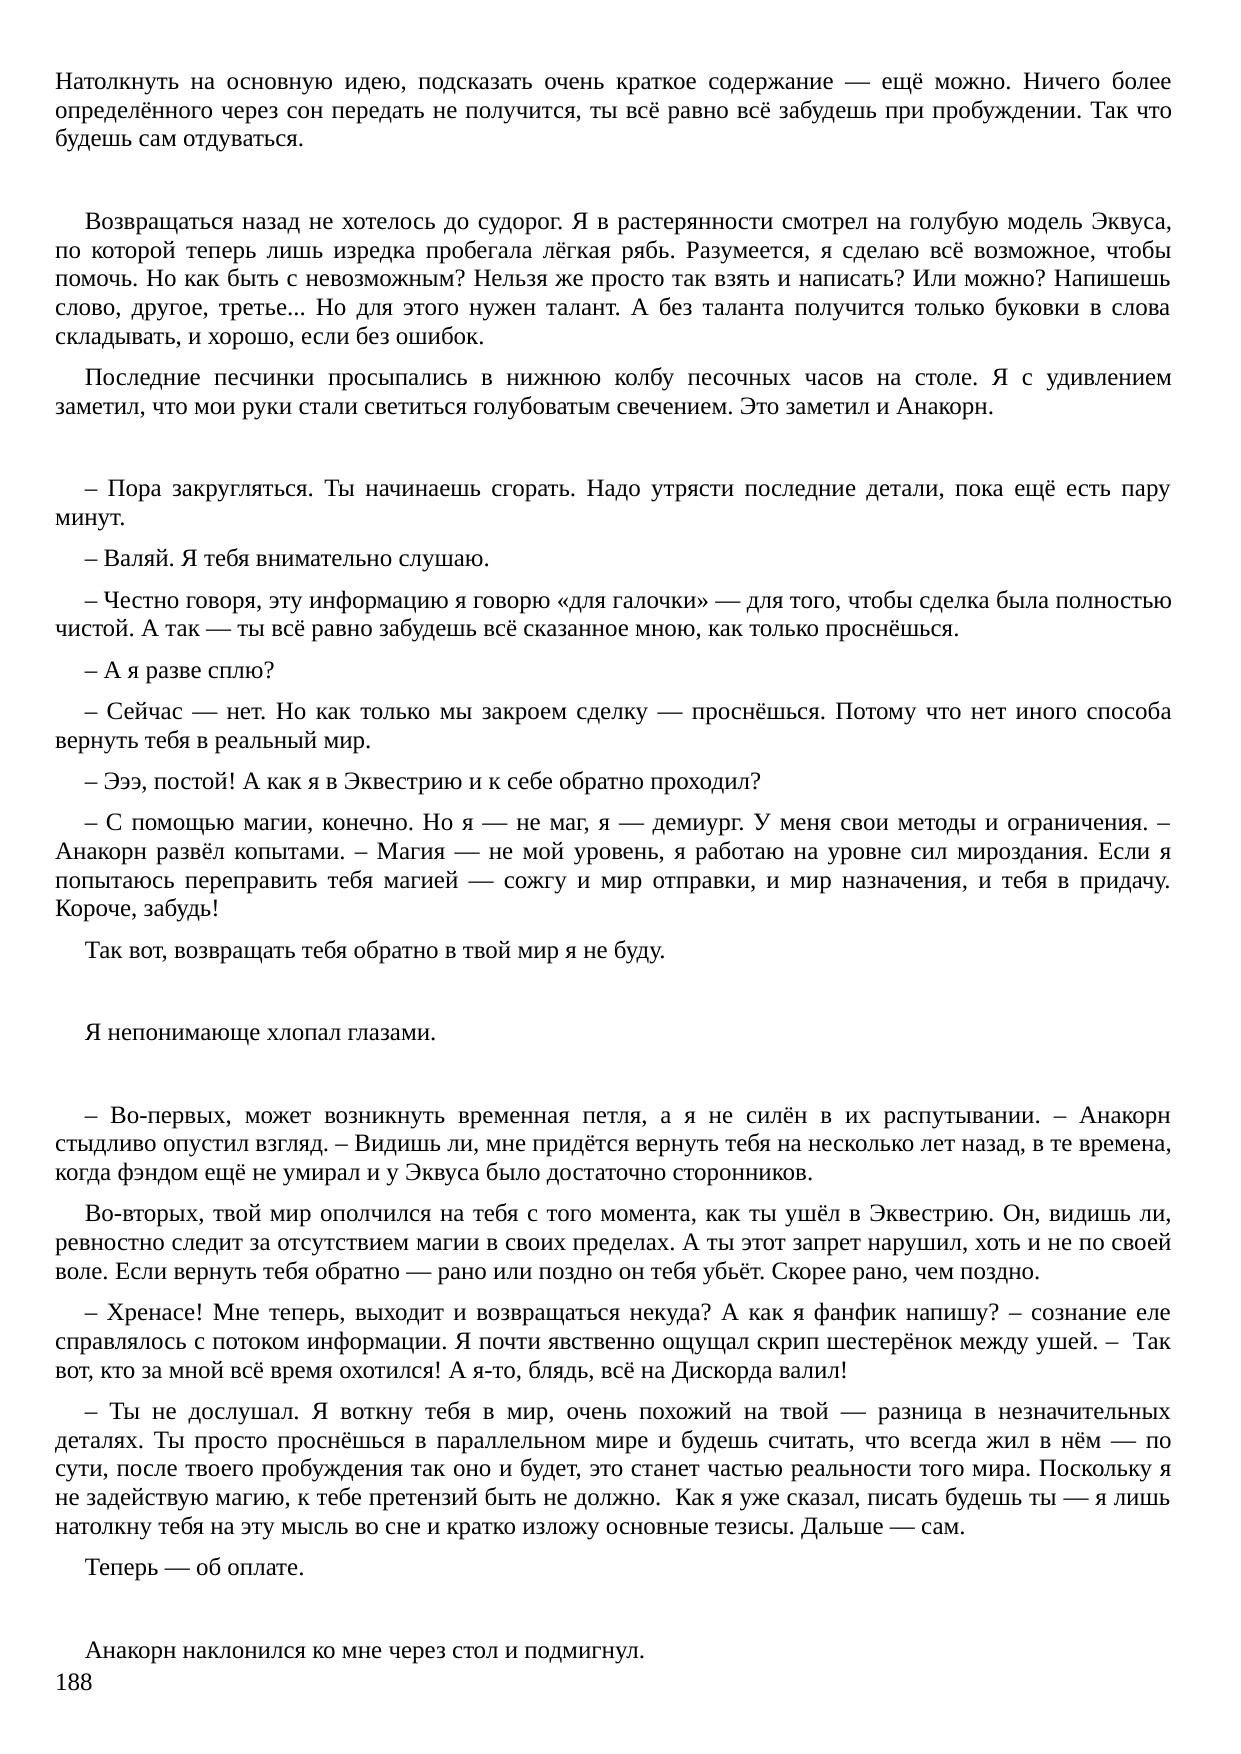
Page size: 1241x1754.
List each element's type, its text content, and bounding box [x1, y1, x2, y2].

text – Хренасе! Мне теперь, выходит и возвращаться некуда? А как я фанфик напишу? – сознание еле справлялось с потоком информации. Я почти явственно ощущал скрип шестерёнок между ушей. – Так вот, кто за мной всё время охотился! А я-то, блядь, всё на Дискорда валил! [55, 1297, 1173, 1383]
text – Ты не дослушал. Я воткну тебя в мир, очень похожий на твой — разница в незначительных деталях. Ты просто проснёшься в параллельном мире и будешь считать, что всегда жил в нём — по сути, после твоего пробуждения так оно и будет, это станет частью реальности того мира. Поскольку я не задействую магию, к тебе претензий быть не должно. Как я уже сказал, писать будешь ты — я лишь натолкну тебя на эту мысль во сне и кратко изложу основные тезисы. Дальше — сам. [55, 1396, 1173, 1540]
text – Валяй. Я тебя внимательно слушаю. [55, 543, 1173, 572]
text Натолкнуть на основную идею, подсказать очень краткое содержание — ещё можно. Ничего более определённого через сон передать не получится, ты всё равно всё забудешь при пробуждении. Так что будешь сам отдуваться. [55, 66, 1173, 152]
text Я непонимающе хлопал глазами. [55, 1017, 1173, 1046]
text Теперь — об оплате. [55, 1552, 1173, 1581]
text – Честно говоря, эту информацию я говорю «для галочки» — для того, чтобы сделка была полностью чистой. А так — ты всё равно забудешь всё сказанное мною, как только проснёшься. [55, 585, 1173, 642]
text Так вот, возвращать тебя обратно в твой мир я не буду. [55, 935, 1173, 963]
text – Во-первых, может возникнуть временная петля, а я не силён в их распутывании. – Анакорн стыдливо опустил взгляд. – Видишь ли, мне придётся вернуть тебя на несколько лет назад, в те времена, когда фэндом ещё не умирал и у Эквуса было достаточно сторонников. [55, 1100, 1173, 1186]
text – С помощью магии, конечно. Но я — не маг, я — демиург. У меня свои методы и ограничения. – Анакорн развёл копытами. – Магия — не мой уровень, я работаю на уровне сил мироздания. Если я попытаюсь переправить тебя магией — сожгу и мир отправки, и мир назначения, и тебя в придачу. Короче, забудь! [55, 807, 1173, 922]
text Анакорн наклонился ко мне через стол и подмигнул. [55, 1635, 1173, 1663]
text – Эээ, постой! А как я в Эквестрию и к себе обратно проходил? [55, 766, 1173, 795]
text Последние песчинки просыпались в нижнюю колбу песочных часов на столе. Я с удивлением заметил, что мои руки стали светиться голубоватым свечением. Это заметил и Анакорн. [55, 362, 1173, 420]
text – А я разве сплю? [55, 655, 1173, 683]
text – Сейчас — нет. Но как только мы закроем сделку — проснёшься. Потому что нет иного способа вернуть тебя в реальный мир. [55, 696, 1173, 753]
text – Пора закругляться. Ты начинаешь сгорать. Надо утрясти последние детали, пока ещё есть пару минут. [55, 473, 1173, 531]
text Возвращаться назад не хотелось до судорог. Я в растерянности смотрел на голубую модель Эквуса, по которой теперь лишь изредка пробегала лёгкая рябь. Разумеется, я сделаю всё возможное, чтобы помочь. Но как быть с невозможным? Нельзя же просто так взять и написать? Или можно? Напишешь слово, другое, третье... Но для этого нужен талант. А без таланта получится только буковки в слова складывать, и хорошо, если без ошибок. [55, 206, 1173, 350]
text Во-вторых, твой мир ополчился на тебя с того момента, как ты ушёл в Эквестрию. Он, видишь ли, ревностно следит за отсутствием магии в своих пределах. А ты этот запрет нарушил, хоть и не по своей воле. Если вернуть тебя обратно — рано или поздно он тебя убьёт. Скорее рано, чем поздно. [55, 1198, 1173, 1285]
